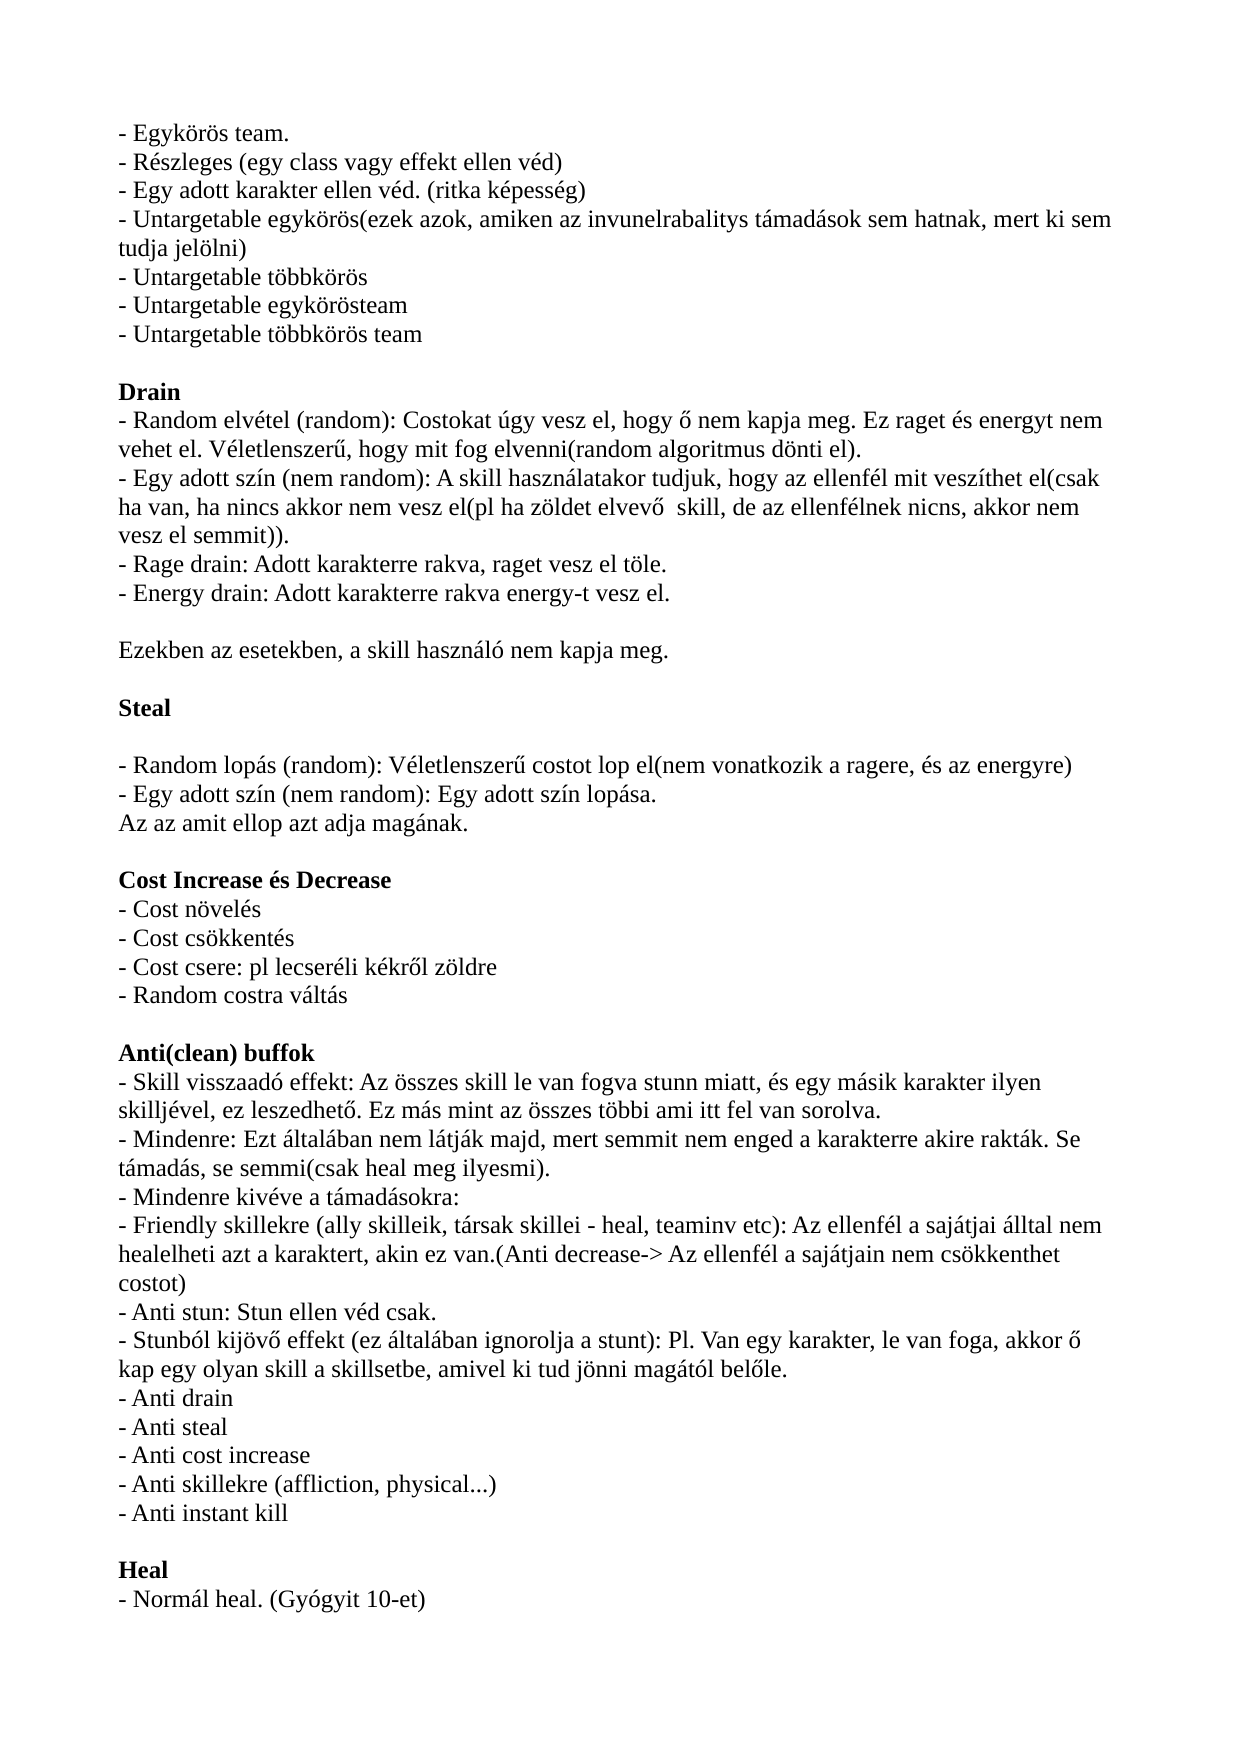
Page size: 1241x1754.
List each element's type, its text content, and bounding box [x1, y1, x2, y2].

text Drain [118, 377, 1122, 406]
text - Egy adott karakter ellen véd. (ritka képesség) [118, 176, 1122, 204]
text - Friendly skillekre (ally skilleik, társak skillei - heal, teaminv etc): Az ellenfél a sajátjai álltal nem healelheti azt a karaktert, akin ez van.(Anti decrease-> Az ellenfél a sajátjain nem csökkenthet costot) [118, 1211, 1122, 1297]
text - Egy adott szín (nem random): A skill használatakor tudjuk, hogy az ellenfél mit veszíthet el(csak ha van, ha nincs akkor nem vesz el(pl ha zöldet elvevő skill, de az ellenfélnek nicns, akkor nem vesz el semmit)). [118, 463, 1122, 549]
text Cost Increase és Decrease [118, 866, 1122, 894]
text - Mindenre: Ezt általában nem látják majd, mert semmit nem enged a karakterre akire rakták. Se támadás, se semmi(csak heal meg ilyesmi). [118, 1124, 1122, 1182]
text Steal [118, 693, 1122, 722]
text - Anti stun: Stun ellen véd csak. [118, 1297, 1122, 1326]
text - Energy drain: Adott karakterre rakva energy-t vesz el. [118, 578, 1122, 607]
text - Stunból kijövő effekt (ez általában ignorolja a stunt): Pl. Van egy karakter, le van foga, akkor ő kap egy olyan skill a skillsetbe, amivel ki tud jönni magától belőle. [118, 1326, 1122, 1383]
text - Anti drain [118, 1383, 1122, 1412]
text - Untargetable többkörös [118, 262, 1122, 291]
text Anti(clean) buffok [118, 1038, 1122, 1067]
text - Anti instant kill [118, 1498, 1122, 1527]
text - Untargetable egykörösteam [118, 291, 1122, 319]
text - Egy adott szín (nem random): Egy adott szín lopása. [118, 779, 1122, 808]
text - Untargetable egykörös(ezek azok, amiken az invunelrabalitys támadások sem hatnak, mert ki sem tudja jelölni) [118, 204, 1122, 262]
text - Részleges (egy class vagy effekt ellen véd) [118, 147, 1122, 176]
text - Anti skillekre (affliction, physical...) [118, 1469, 1122, 1498]
text Ezekben az esetekben, a skill használó nem kapja meg. [118, 636, 1122, 664]
text - Cost növelés [118, 894, 1122, 923]
text - Random lopás (random): Véletlenszerű costot lop el(nem vonatkozik a ragere, és az energyre) [118, 751, 1122, 779]
text - Random costra váltás [118, 981, 1122, 1009]
text - Untargetable többkörös team [118, 319, 1122, 348]
text - Cost csere: pl lecseréli kékről zöldre [118, 952, 1122, 981]
text - Random elvétel (random): Costokat úgy vesz el, hogy ő nem kapja meg. Ez raget és energyt nem vehet el. Véletlenszerű, hogy mit fog elvenni(random algoritmus dönti el). [118, 406, 1122, 463]
text - Egykörös team. [118, 118, 1122, 147]
text - Anti steal [118, 1412, 1122, 1441]
text - Anti cost increase [118, 1441, 1122, 1469]
text - Skill visszaadó effekt: Az összes skill le van fogva stunn miatt, és egy másik karakter ilyen skilljével, ez leszedhető. Ez más mint az összes többi ami itt fel van sorolva. [118, 1067, 1122, 1124]
text - Mindenre kivéve a támadásokra: [118, 1182, 1122, 1211]
text - Normál heal. (Gyógyit 10-et) [118, 1584, 1122, 1613]
text Heal [118, 1556, 1122, 1584]
text Az az amit ellop azt adja magának. [118, 808, 1122, 837]
text - Rage drain: Adott karakterre rakva, raget vesz el töle. [118, 549, 1122, 578]
text - Cost csökkentés [118, 923, 1122, 952]
